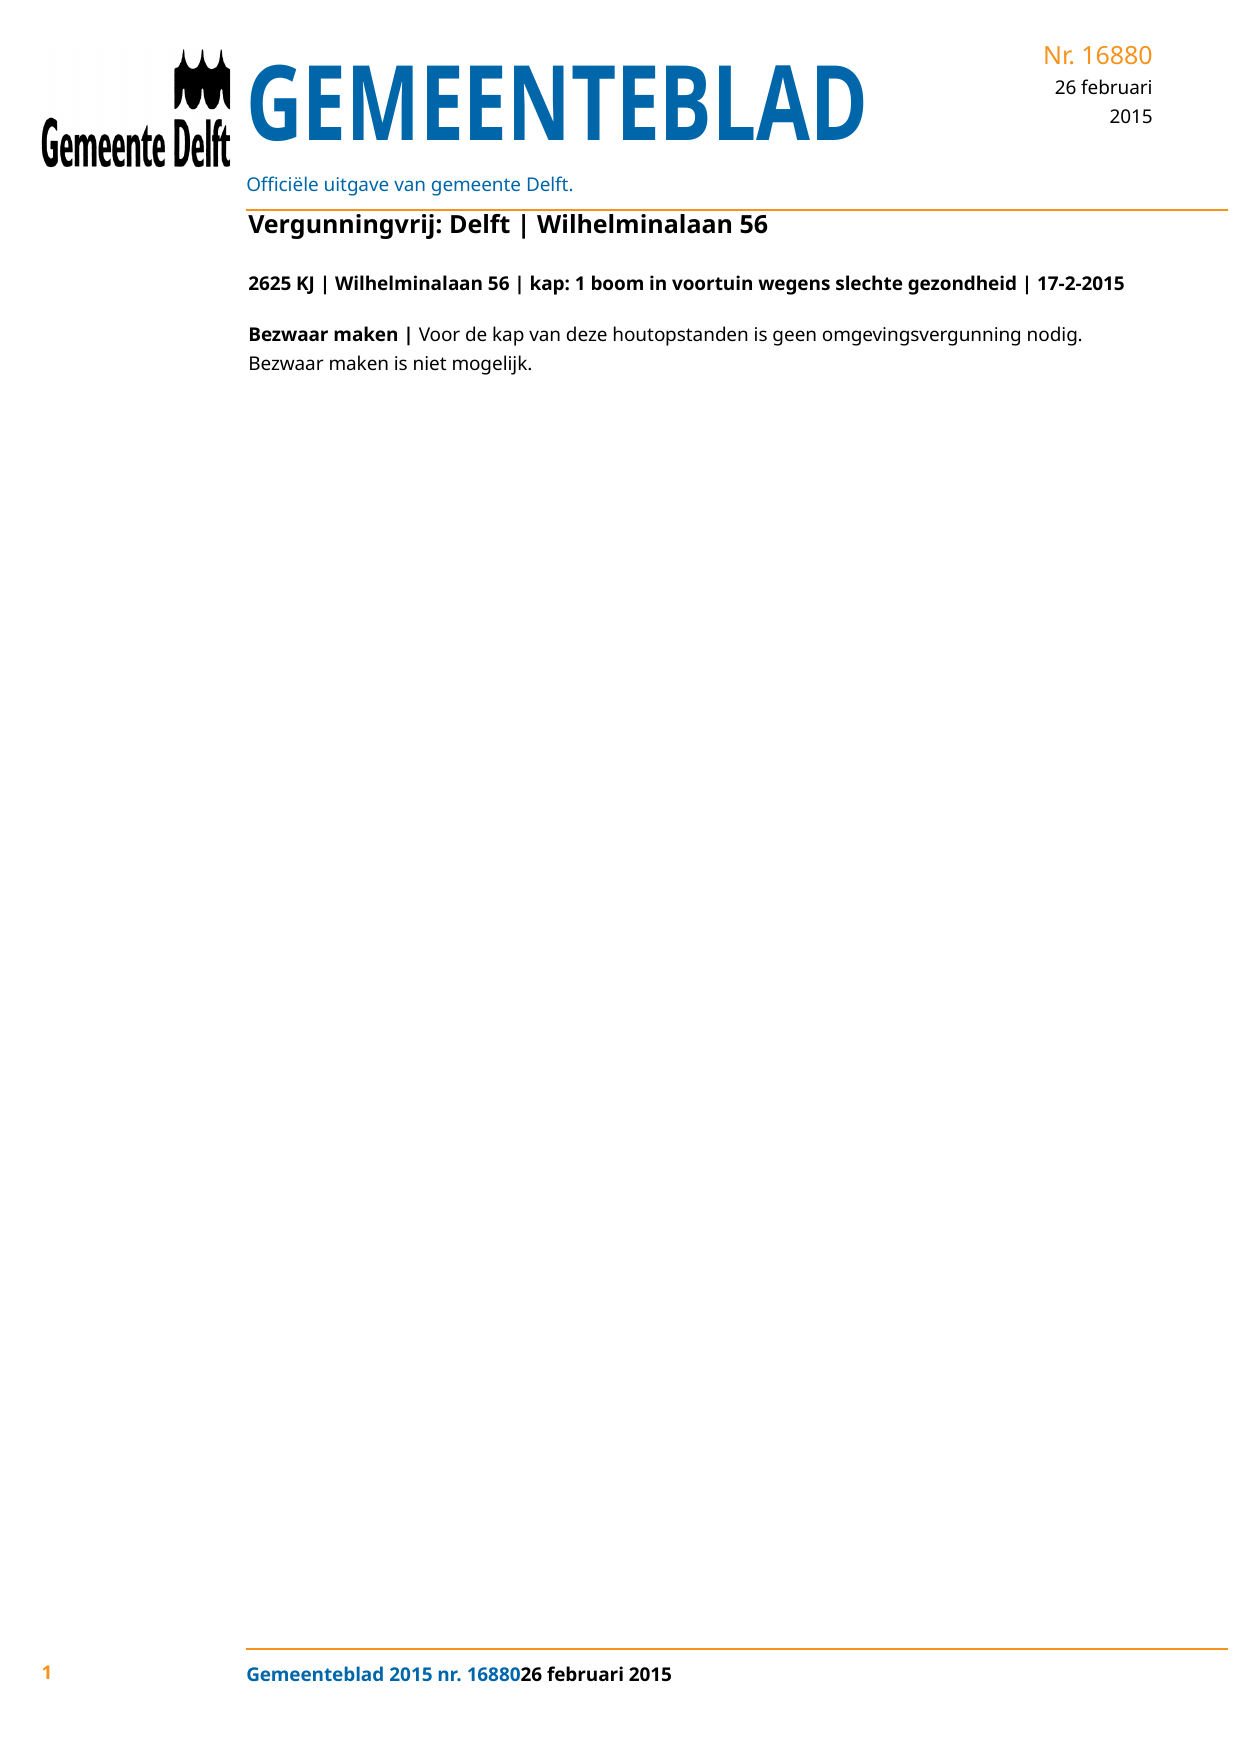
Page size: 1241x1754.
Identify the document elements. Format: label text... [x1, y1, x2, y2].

text 2625 KJ | Wilhelminalaan 56 | kap: 1 boom in voortuin wegens slechte gezondheid | 17-2-2015 [248, 270, 1152, 296]
text Bezwaar maken | Voor de kap van deze houtopstanden is geen omgevingsvergunning nodig. Bezwaar maken is niet mogelijk. [248, 321, 1152, 376]
picture [41, 47, 231, 172]
text Vergunningvrij: Delft | Wilhelminalaan 56 [248, 211, 1152, 241]
